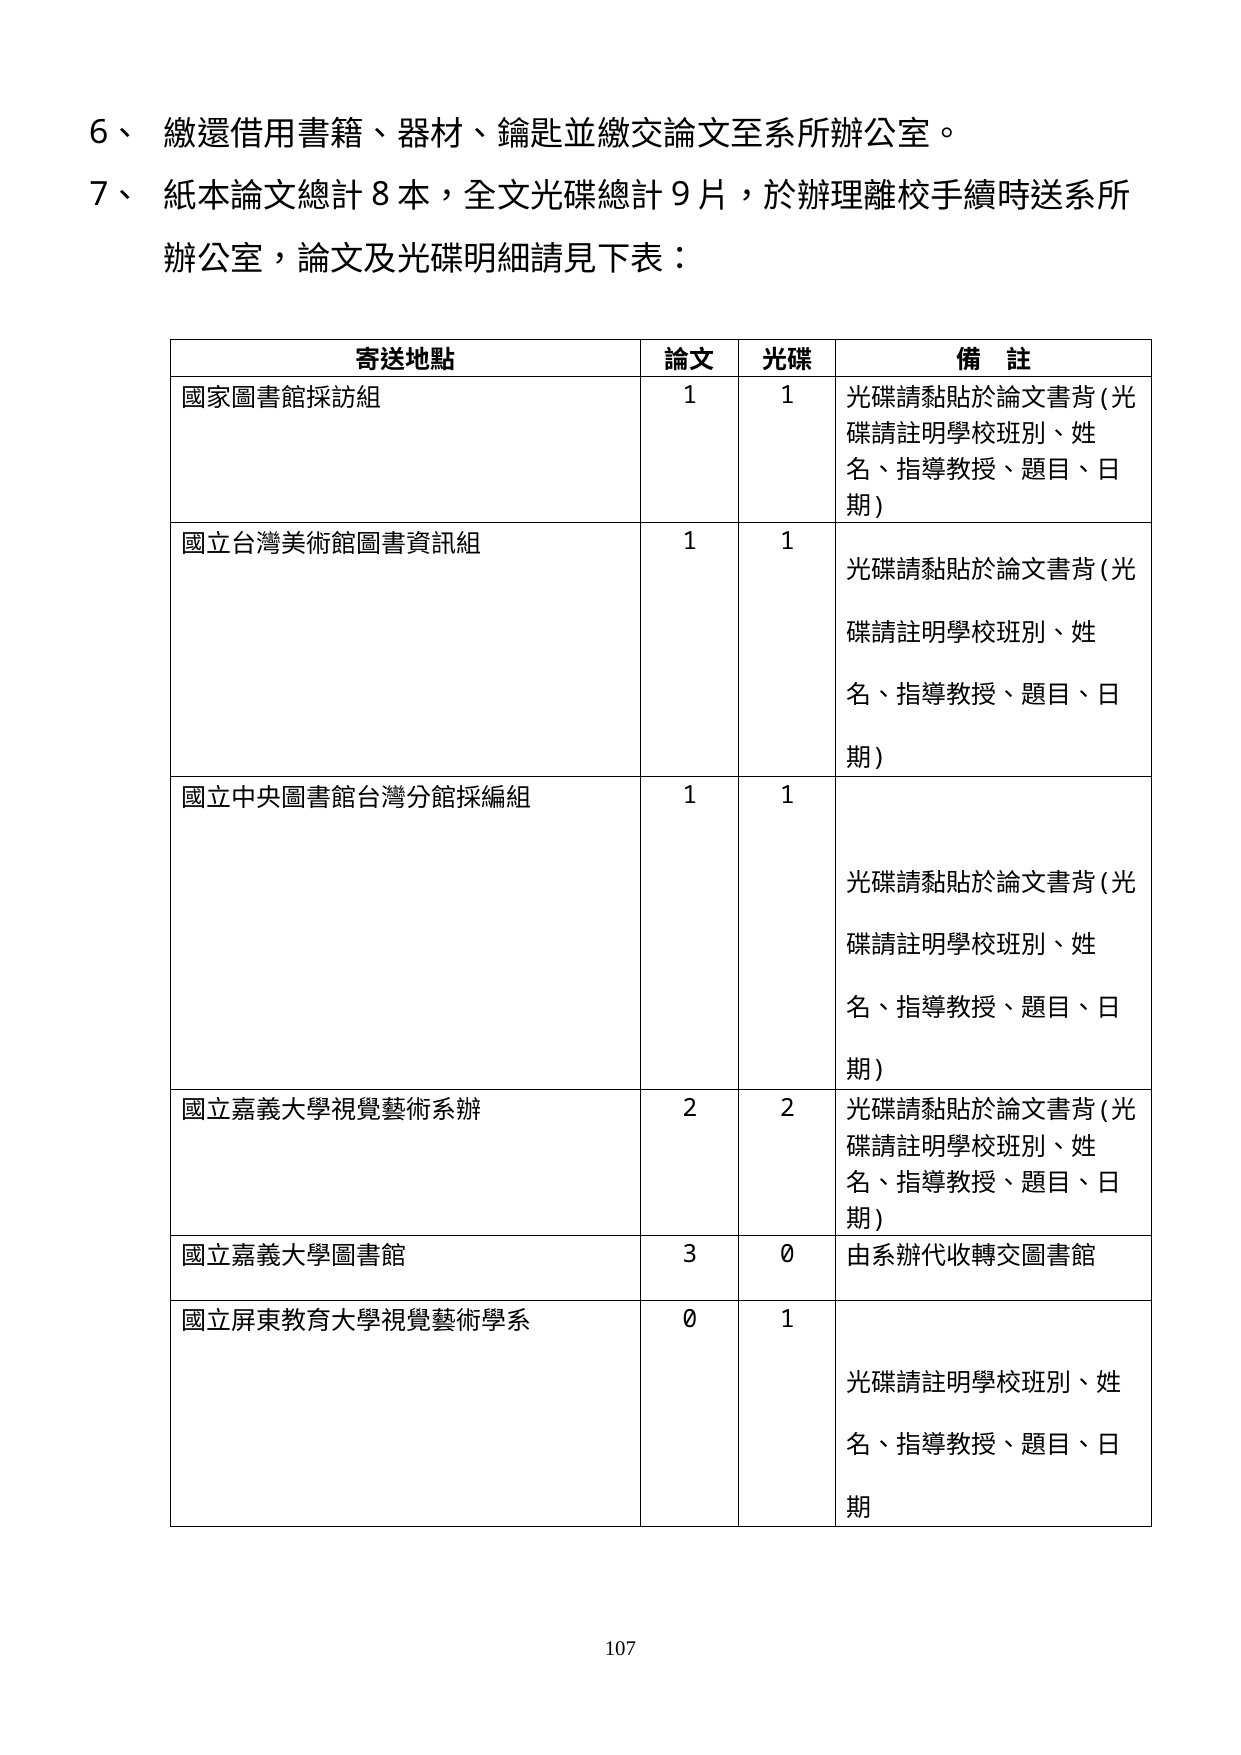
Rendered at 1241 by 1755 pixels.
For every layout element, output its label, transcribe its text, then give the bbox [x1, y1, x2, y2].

table_cell 國家圖書館採訪組 [171, 377, 640, 522]
table_cell 國立嘉義大學圖書館 [171, 1236, 640, 1299]
list 繳還借用書籍、器材、鑰匙並繳交論文至系所辦公室。 [89, 89, 1152, 151]
table_cell 2 [641, 1090, 738, 1235]
table_cell 1 [739, 777, 835, 1089]
table_header 備 註 [836, 340, 1151, 376]
table_header 寄送地點 [171, 340, 640, 376]
table_cell 國立屏東教育大學視覺藝術學系 [171, 1301, 640, 1526]
table_cell 1 [739, 1301, 835, 1526]
table_header 論文 [641, 340, 738, 376]
table_cell 光碟請黏貼於論文書背(光碟請註明學校班別、姓名、指導教授、題目、日期) [836, 377, 1151, 522]
table_cell 1 [641, 377, 738, 522]
table_cell 光碟請黏貼於論文書背(光碟請註明學校班別、姓名、指導教授、題目、日期) [836, 1090, 1151, 1235]
table_cell 2 [739, 1090, 835, 1235]
list 紙本論文總計8本，全文光碟總計9片，於辦理離校手續時送系所辦公室，論文及光碟明細請見下表： [89, 151, 1152, 276]
table_cell 國立中央圖書館台灣分館採編組 [171, 777, 640, 1089]
table_cell 國立嘉義大學視覺藝術系辦 [171, 1090, 640, 1235]
table_cell 1 [739, 377, 835, 522]
table_cell 由系辦代收轉交圖書館 [836, 1236, 1151, 1299]
table_cell 國立台灣美術館圖書資訊組 [171, 523, 640, 776]
table_cell 1 [739, 523, 835, 776]
table_header 光碟 [739, 340, 835, 376]
table_cell 光碟請黏貼於論文書背(光碟請註明學校班別、姓名、指導教授、題目、日期) [836, 777, 1151, 1089]
table_cell 3 [641, 1236, 738, 1299]
table_cell 光碟請黏貼於論文書背(光碟請註明學校班別、姓名、指導教授、題目、日期) [836, 523, 1151, 776]
table_cell 0 [739, 1236, 835, 1299]
table_cell 光碟請註明學校班別、姓名、指導教授、題目、日期 [836, 1301, 1151, 1526]
table_cell 1 [641, 777, 738, 1089]
table_cell 0 [641, 1301, 738, 1526]
table_cell 1 [641, 523, 738, 776]
